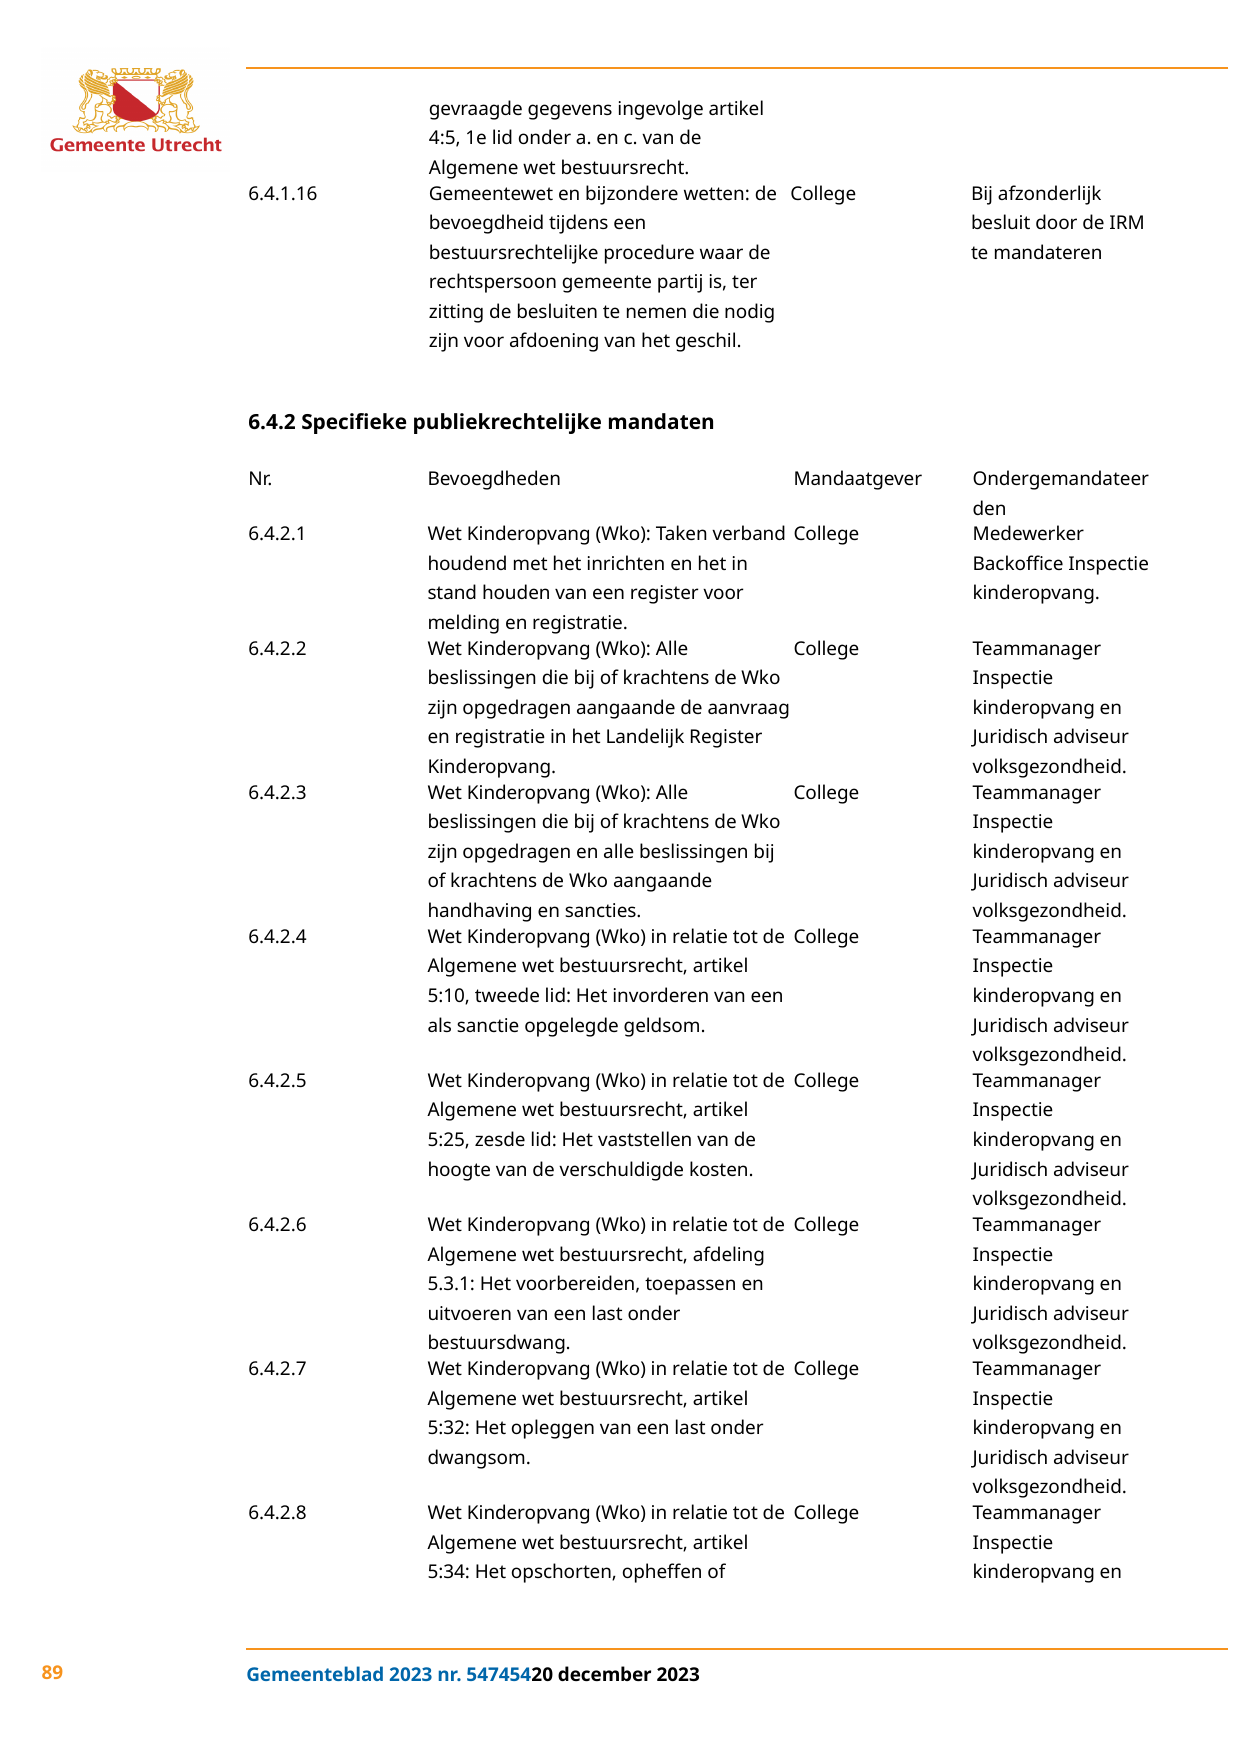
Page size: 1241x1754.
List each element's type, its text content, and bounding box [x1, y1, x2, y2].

table_cell 6.4.2.4 [248, 923, 427, 1067]
table_cell Wet Kinderopvang (Wko) in relatie tot de Algemene wet bestuursrecht, artikel 5:25, zesde lid: Het vaststellen van de hoogte van de verschuldigde kosten. [427, 1067, 793, 1211]
table_cell Wet Kinderopvang (Wko) in relatie tot de Algemene wet bestuursrecht, afdeling 5.3.1: Het voorbereiden, toepassen en uitvoeren van een last onder bestuursdwang. [427, 1211, 793, 1355]
table_cell College [790, 180, 971, 353]
table_cell Teammanager Inspectie kinderopvang en Juridisch adviseur volksgezondheid. [973, 779, 1152, 923]
table_cell [248, 95, 429, 180]
table_cell Wet Kinderopvang (Wko): Alle beslissingen die bij of krachtens de Wko zijn opgedragen aangaande de aanvraag en registratie in het Landelijk Register Kinderopvang. [427, 635, 793, 779]
table_cell Wet Kinderopvang (Wko) in relatie tot de Algemene wet bestuursrecht, artikel 5:10, tweede lid: Het invorderen van een als sanctie opgelegde geldsom. [427, 923, 793, 1067]
table_header Mandaatgever [793, 465, 972, 520]
table_cell College [793, 1067, 972, 1211]
text 6.4.2 Specifieke publiekrechtelijke mandaten [248, 407, 1152, 435]
picture [41, 47, 231, 172]
table_cell College [793, 779, 972, 923]
table_cell Teammanager Inspectie kinderopvang en [973, 1499, 1152, 1584]
table_cell 6.4.2.6 [248, 1211, 427, 1355]
table_header Ondergemandateerden [973, 465, 1152, 520]
table_cell College [793, 1499, 972, 1584]
table_cell Teammanager Inspectie kinderopvang en Juridisch adviseur volksgezondheid. [973, 1355, 1152, 1499]
table_cell Wet Kinderopvang (Wko) in relatie tot de Algemene wet bestuursrecht, artikel 5:34: Het opschorten, opheffen of [427, 1499, 793, 1584]
table_header Bevoegdheden [427, 465, 793, 520]
table_cell Gemeentewet en bijzondere wetten: de bevoegdheid tijdens een bestuursrechtelijke procedure waar de rechtspersoon gemeente partij is, ter zitting de besluiten te nemen die nodig zijn voor afdoening van het geschil. [429, 180, 790, 353]
table_cell College [793, 520, 972, 635]
table_cell Bij afzonderlijk besluit door de IRM te mandateren [971, 180, 1152, 353]
table_cell College [793, 1355, 972, 1499]
table_cell Wet Kinderopvang (Wko): Alle beslissingen die bij of krachtens de Wko zijn opgedragen en alle beslissingen bij of krachtens de Wko aangaande handhaving en sancties. [427, 779, 793, 923]
table_header Nr. [248, 465, 427, 520]
table_cell 6.4.2.2 [248, 635, 427, 779]
table_cell gevraagde gegevens ingevolge artikel 4:5, 1e lid onder a. en c. van de Algemene wet bestuursrecht. [429, 95, 790, 180]
table_cell 6.4.2.1 [248, 520, 427, 635]
table_cell 6.4.2.5 [248, 1067, 427, 1211]
table_cell 6.4.2.7 [248, 1355, 427, 1499]
table_cell Teammanager Inspectie kinderopvang en Juridisch adviseur volksgezondheid. [973, 923, 1152, 1067]
table_cell Wet Kinderopvang (Wko) in relatie tot de Algemene wet bestuursrecht, artikel 5:32: Het opleggen van een last onder dwangsom. [427, 1355, 793, 1499]
table_cell Teammanager Inspectie kinderopvang en Juridisch adviseur volksgezondheid. [973, 1211, 1152, 1355]
table_cell College [793, 923, 972, 1067]
table_cell Wet Kinderopvang (Wko): Taken verband houdend met het inrichten en het in stand houden van een register voor melding en registratie. [427, 520, 793, 635]
table_cell College [793, 635, 972, 779]
table_cell College [793, 1211, 972, 1355]
table_cell Medewerker Backoffice Inspectie kinderopvang. [973, 520, 1152, 635]
table_cell Teammanager Inspectie kinderopvang en Juridisch adviseur volksgezondheid. [973, 1067, 1152, 1211]
table_cell 6.4.1.16 [248, 180, 429, 353]
table_cell Teammanager Inspectie kinderopvang en Juridisch adviseur volksgezondheid. [973, 635, 1152, 779]
table_cell [790, 95, 971, 180]
table_cell [971, 95, 1152, 180]
table_cell 6.4.2.8 [248, 1499, 427, 1584]
table_cell 6.4.2.3 [248, 779, 427, 923]
